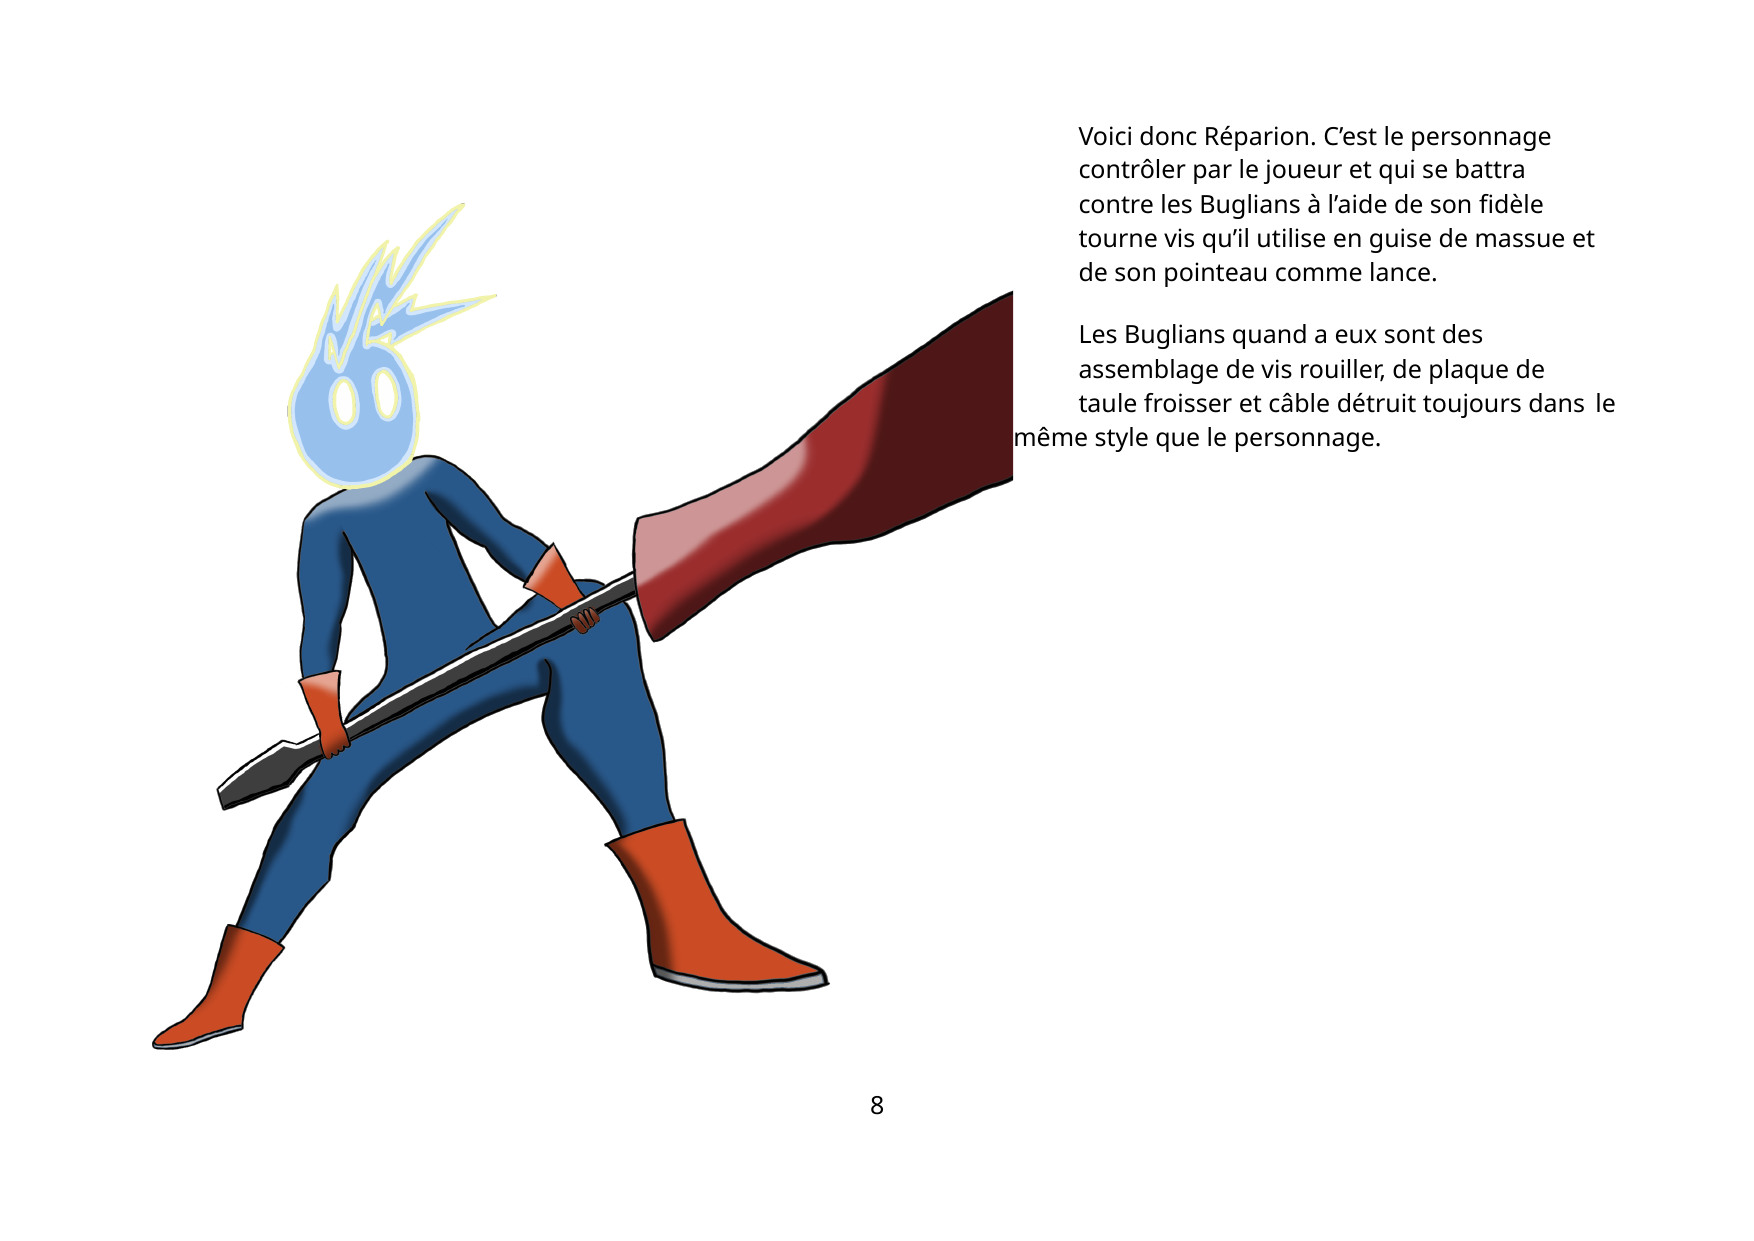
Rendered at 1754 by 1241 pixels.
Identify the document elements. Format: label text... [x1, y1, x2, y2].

text Voici donc Réparion. C’est le personnage contrôler par le joueur et qui se battra contre les Buglians à l’aide de son fidèle tourne vis qu’il utilise en guise de massue et de son pointeau comme lance. [118, 118, 1636, 288]
text Les Buglians quand a eux sont des assemblage de vis rouiller, de plaque de taule froisser et câble détruit toujours dans le même style que le personnage. [118, 317, 1636, 453]
